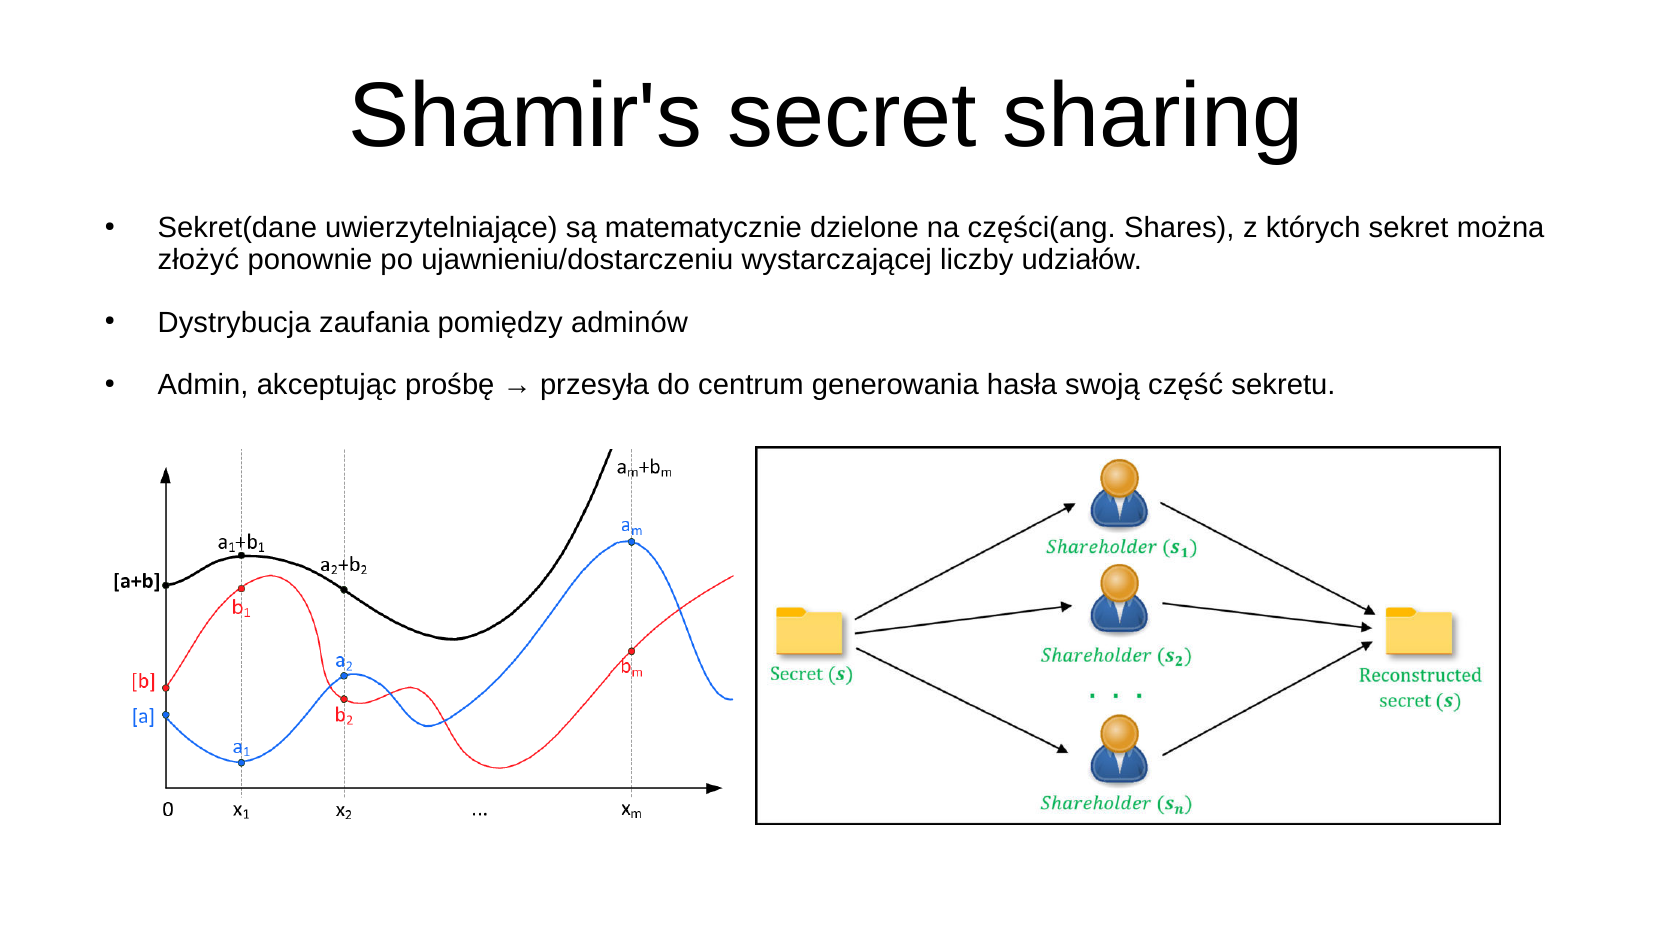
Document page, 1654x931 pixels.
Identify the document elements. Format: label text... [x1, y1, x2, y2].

picture [112, 449, 740, 826]
picture [755, 446, 1501, 826]
title Shamir's secret sharing [82, 37, 1571, 193]
list Sekret(dane uwierzytelniające) są matematycznie dzielone na części(ang. Shares), z których sekret można złożyć ponownie po ujawnieniu/dostarczeniu wystarczającej liczby udziałów. Dystrybucja zaufania pomiędzy adminów Admin, akceptując prośbę → przesyła do centrum generowania hasła swoją część sekretu. [86, 210, 1576, 751]
